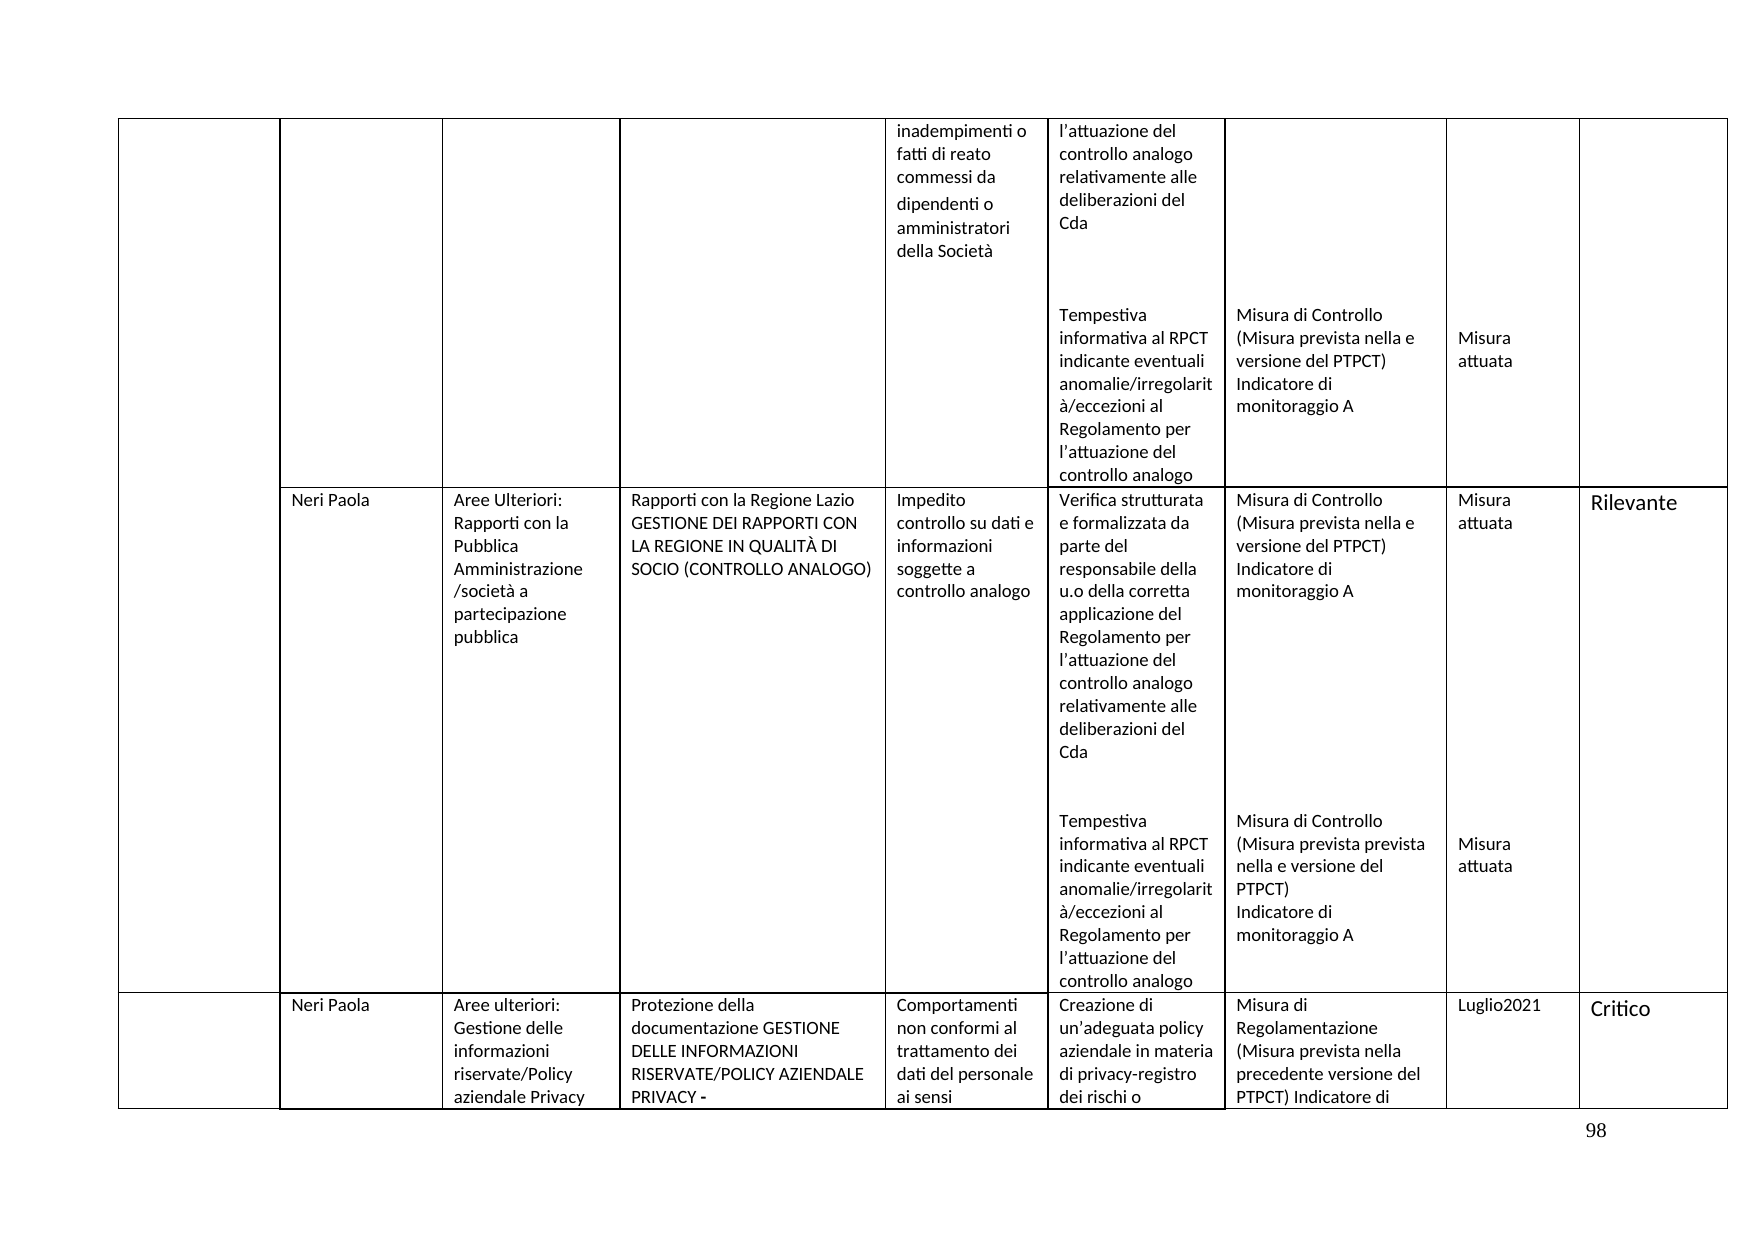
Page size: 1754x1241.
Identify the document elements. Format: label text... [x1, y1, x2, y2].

table_cell Rapporti con la Regione Lazio GESTIONE DEI RAPPORTI CON LA REGIONE IN QUALITÀ DI SOCIO (CONTROLLO ANALOGO) [621, 488, 885, 992]
table_cell [281, 119, 442, 486]
table_cell Misura di Controllo (Misura prevista nella e versione del PTPCT) Indicatore di monitoraggio A Misura di Controllo (Misura prevista prevista nella e versione del PTPCT) Indicatore di monitoraggio A [1226, 488, 1446, 992]
table_cell [443, 119, 619, 486]
table_cell Comportamenti non conformi al trattamento dei dati del personale ai sensi [886, 994, 1047, 1108]
table_cell Verifica strutturata e formalizzata da parte del responsabile della u.o della corretta applicazione del Regolamento per l’attuazione del controllo analogo relativamente alle deliberazioni del Cda Tempestiva informativa al RPCT indicante eventuali anomalie/irregolarità/eccezioni al Regolamento per l’attuazione del controllo analogo [1049, 488, 1224, 992]
table_cell Luglio2021 [1447, 993, 1579, 1108]
table_cell Impedito controllo su dati e informazioni soggette a controllo analogo [886, 488, 1047, 992]
table_cell Aree ulteriori: Gestione delle informazioni riservate/Policy aziendale Privacy [443, 994, 619, 1108]
table_cell Critico [1580, 993, 1727, 1108]
table_cell Aree Ulteriori: Rapporti con la Pubblica Amministrazione /società a partecipazione pubblica [443, 488, 619, 992]
table_cell Misura attuata [1447, 119, 1579, 486]
table_cell Neri Paola [281, 994, 442, 1108]
table_cell Neri Paola [281, 488, 442, 992]
table_cell [119, 993, 279, 1108]
table_cell [119, 119, 279, 992]
table_cell inadempimenti o fatti di reato commessi da dipendenti o amministratori della Società [886, 119, 1047, 486]
table_cell l’attuazione del controllo analogo relativamente alle deliberazioni del Cda Tempestiva informativa al RPCT indicante eventuali anomalie/irregolarità/eccezioni al Regolamento per l’attuazione del controllo analogo [1049, 119, 1224, 486]
table_cell Protezione della documentazione GESTIONE DELLE INFORMAZIONI RISERVATE/POLICY AZIENDALE PRIVACY - [621, 994, 885, 1108]
table_cell [1580, 119, 1727, 486]
table_cell [621, 119, 885, 486]
table_cell Creazione di un’adeguata policy aziendale in materia di privacy-registro dei rischi o [1049, 993, 1224, 1108]
table_cell Misura di Controllo (Misura prevista nella e versione del PTPCT) Indicatore di monitoraggio A [1226, 119, 1446, 486]
table_cell Misura di Regolamentazione (Misura prevista nella precedente versione del PTPCT) Indicatore di [1226, 993, 1446, 1108]
table_cell Rilevante [1580, 488, 1727, 992]
table_cell Misura attuata Misura attuata [1447, 488, 1579, 992]
